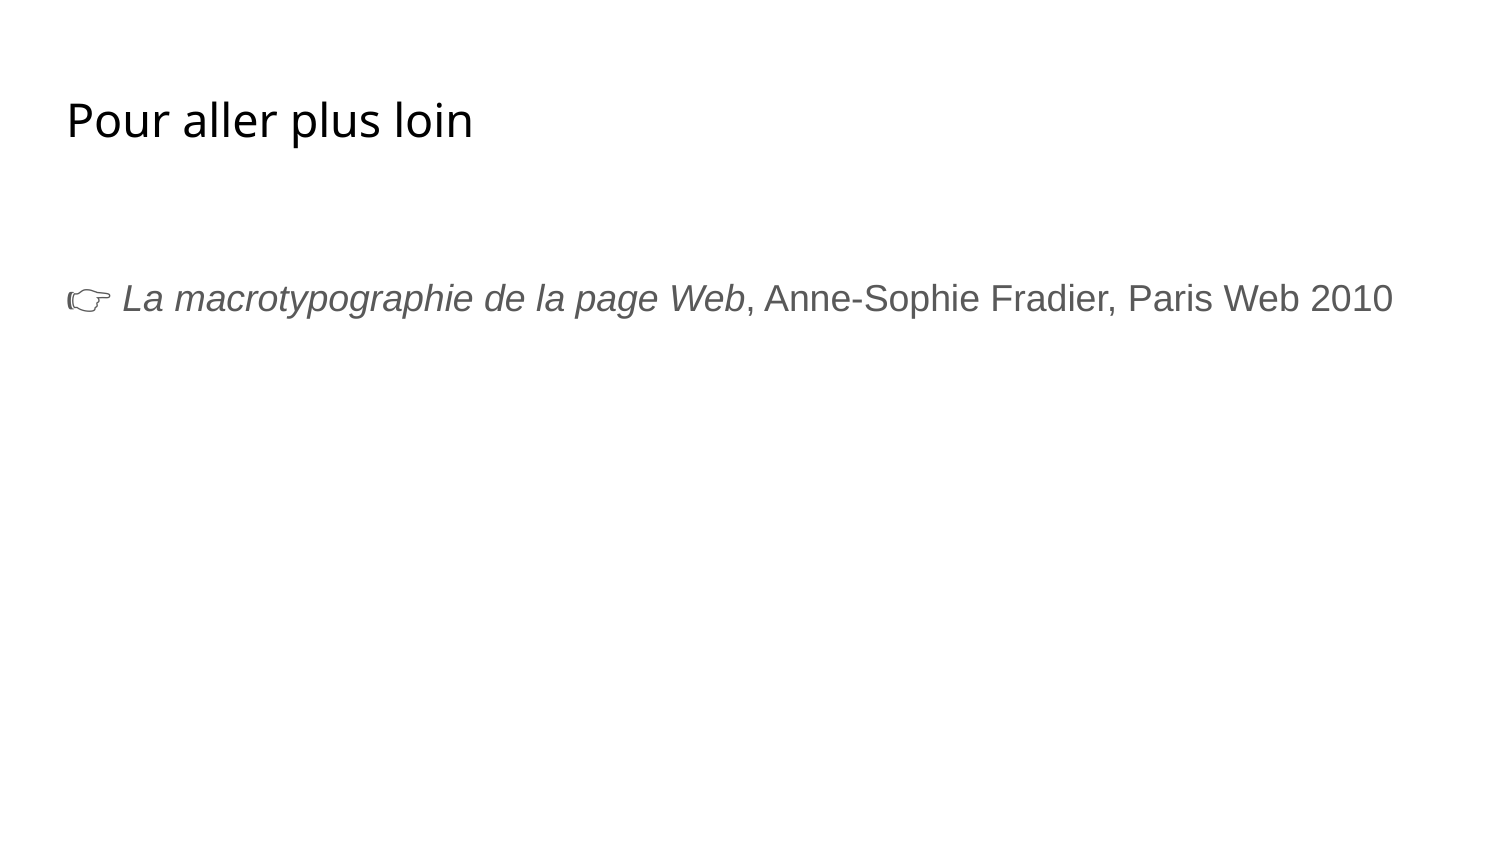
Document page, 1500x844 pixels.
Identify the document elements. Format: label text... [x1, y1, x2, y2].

list 👉 La macrotypographie de la page Web, Anne-Sophie Fradier, Paris Web 2010 [51, 189, 1449, 750]
title Pour aller plus loin [51, 72, 1449, 167]
